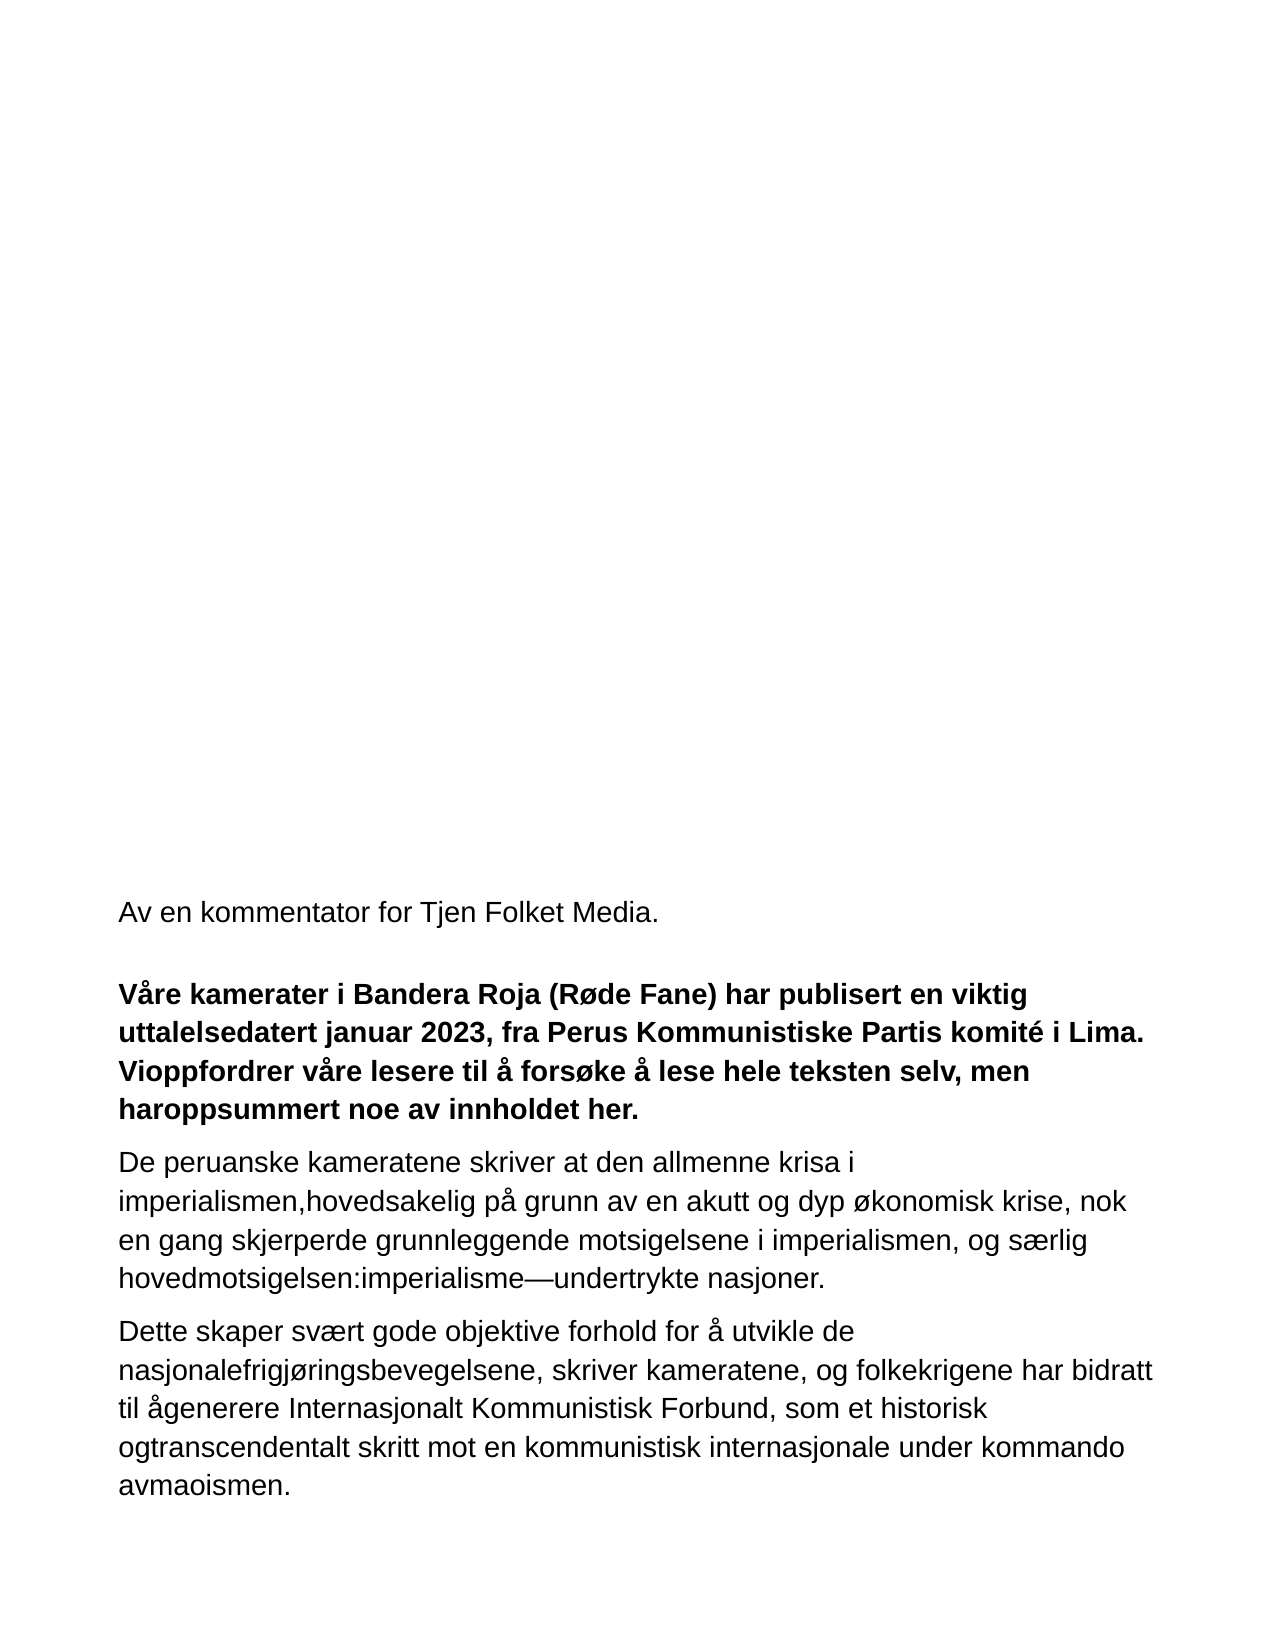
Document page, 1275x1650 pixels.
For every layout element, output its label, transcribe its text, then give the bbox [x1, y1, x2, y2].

text Av en kommentator for Tjen Folket Media. [118, 895, 1157, 928]
text Dette skaper svært gode objektive forhold for å utvikle de nasjonalefrigjøringsbevegelsene, skriver kameratene, og folkekrigene har bidratt til ågenerere Internasjonalt Kommunistisk Forbund, som et historisk ogtranscendentalt skritt mot en kommunistisk internasjonale under kommando avmaoismen. [118, 1314, 1157, 1502]
text Våre kamerater i Bandera Roja (Røde Fane) har publisert en viktig uttalelsedatert januar 2023, fra Perus Kommunistiske Partis komité i Lima. Vioppfordrer våre lesere til å forsøke å lese hele teksten selv, men haroppsummert noe av innholdet her. [118, 977, 1157, 1126]
text De peruanske kameratene skriver at den allmenne krisa i imperialismen,hovedsakelig på grunn av en akutt og dyp økonomisk krise, nok en gang skjerperde grunnleggende motsigelsene i imperialismen, og særlig hovedmotsigelsen:imperialisme—undertrykte nasjoner. [118, 1146, 1157, 1295]
